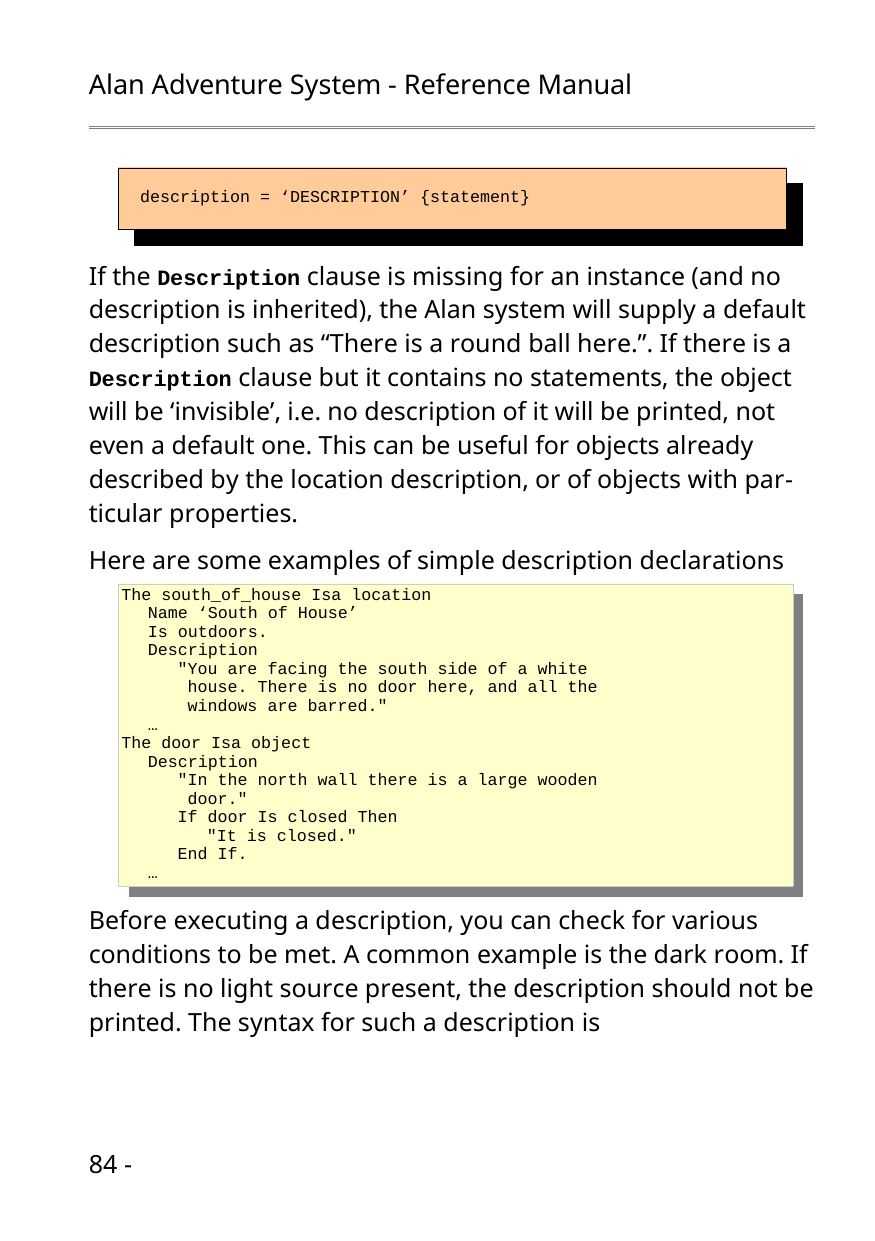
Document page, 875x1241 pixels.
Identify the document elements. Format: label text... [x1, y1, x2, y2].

text The south_of_house Isa location Name ‘South of House’ Is outdoors. Description "You are facing the south side of a white house. There is no door here, and all the windows are barred." … [119, 585, 793, 732]
text description = ‘DESCRIPTION’ {statement} [119, 169, 786, 229]
text Before executing a description, you can check for various conditions to be met. A common example is the dark room. If there is no light source present, the description should not be printed. The syntax for such a description is [88, 903, 815, 1039]
text The door Isa object Description "In the north wall there is a large wooden door." If door Is closed Then "It is closed." End If. … [119, 732, 793, 886]
text If the Description clause is missing for an instance (and no description is inherited), the Alan system will supply a default description such as “There is a round ball here.”. If there is a Description clause but it contains no statements, the object will be ‘invisible’, i.e. no description of it will be printed, not even a default one. This can be useful for objects already described by the location description, or of objects with par­ticular properties. [88, 258, 815, 530]
text Here are some examples of simple description declarations [88, 543, 815, 577]
